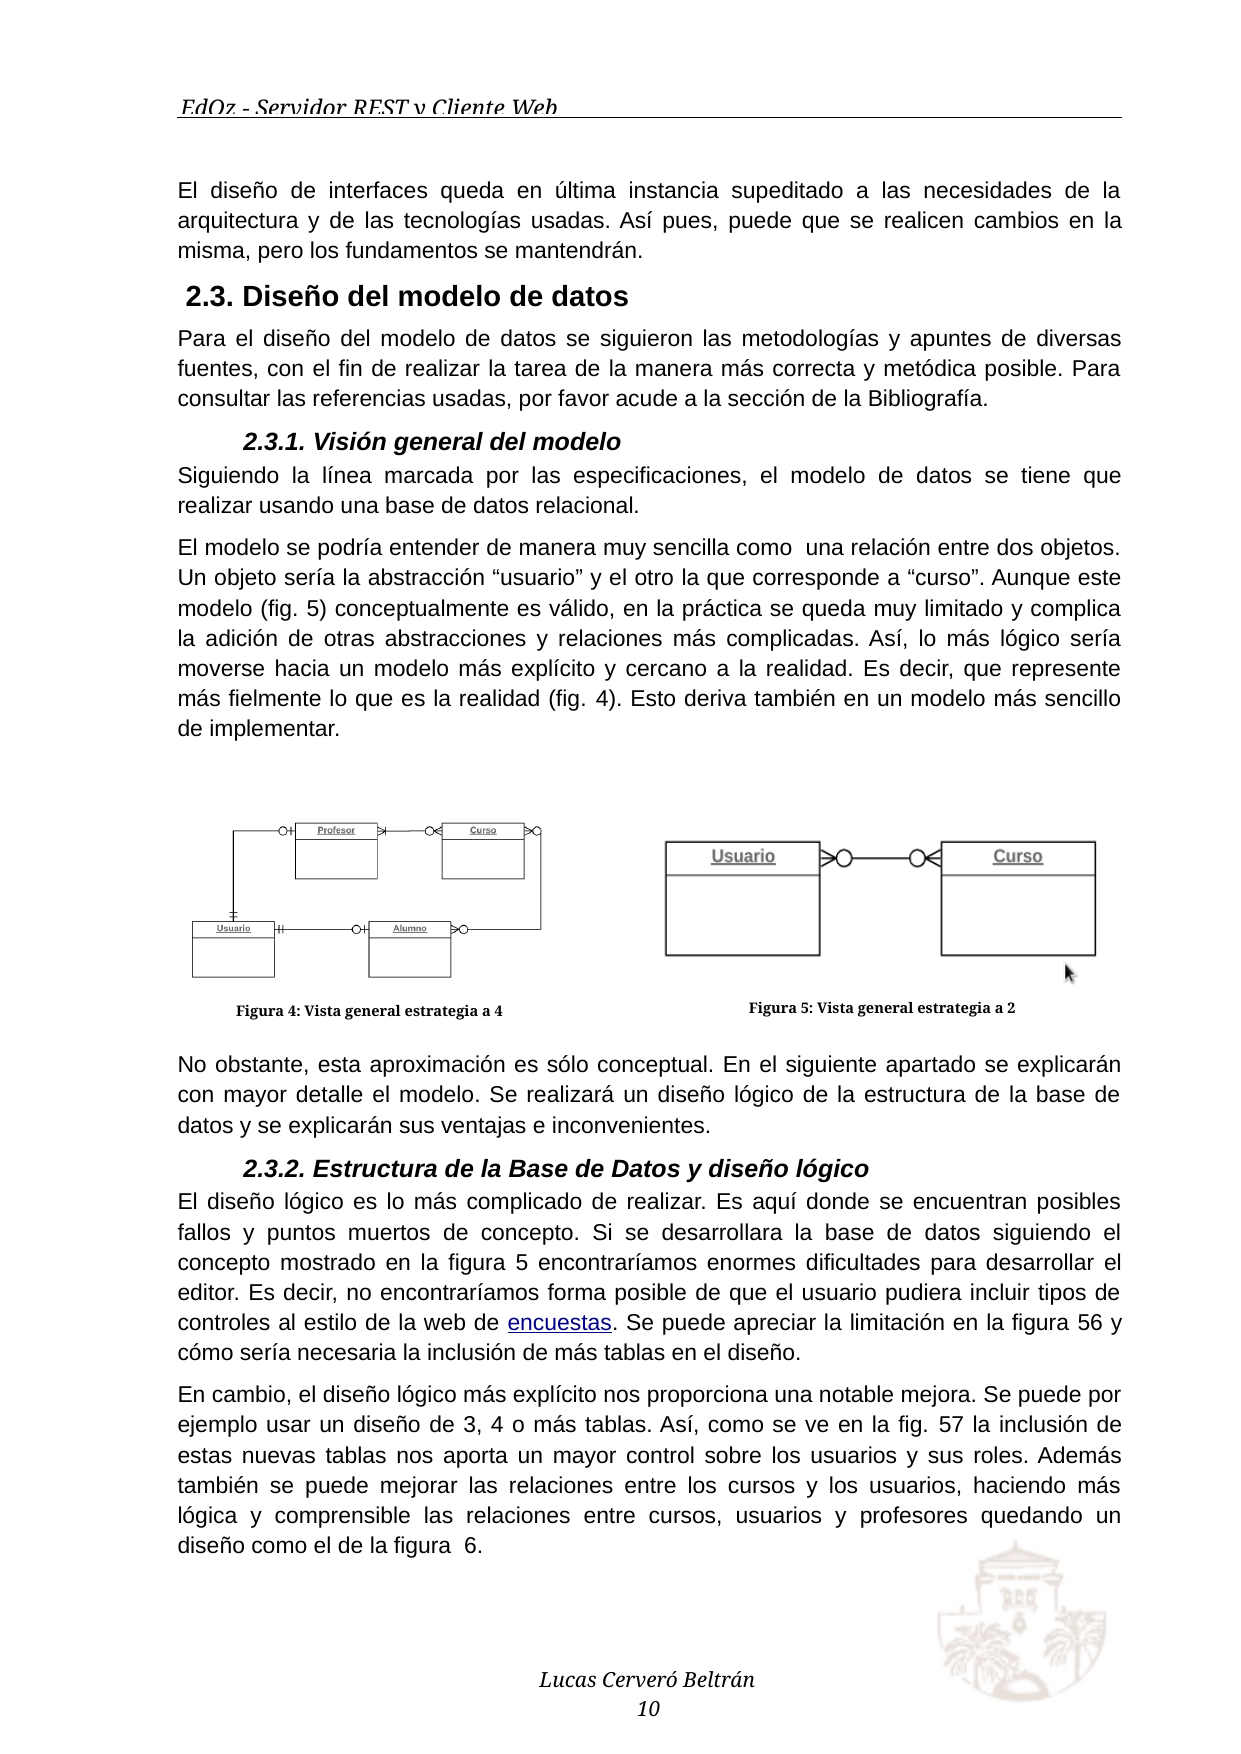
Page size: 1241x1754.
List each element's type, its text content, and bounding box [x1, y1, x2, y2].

text El modelo se podría entender de manera muy sencilla como una relación entre dos objetos. Un objeto sería la abstracción “usuario” y el otro la que corresponde a “curso”. Aunque este modelo (fig. 5) conceptualmente es válido, en la práctica se queda muy limitado y complica la adición de otras abstracciones y relaciones más complicadas. Así, lo más lógico sería moverse hacia un modelo más explícito y cercano a la realidad. Es decir, que represente más fielmente lo que es la realidad (fig. 4). Esto deriva también en un modelo más sencillo de implementar. [177, 534, 1122, 742]
text Figura 4: Vista general estrategia a 4 [177, 997, 561, 1021]
text Para el diseño del modelo de datos se siguieron las metodologías y apuntes de diversas fuentes, con el fin de realizar la tarea de la manera más correcta y metódica posible. Para consultar las referencias usadas, por favor acude a la sección de la Bibliografía. [177, 325, 1122, 412]
text El diseño lógico es lo más complicado de realizar. Es aquí donde se encuentran posibles fallos y puntos muertos de concepto. Si se desarrollara la base de datos siguiendo el concepto mostrado en la figura 5 encontraríamos enormes dificultades para desarrollar el editor. Es decir, no encontraríamos forma posible de que el usuario pudiera incluir tipos de controles al estilo de la web de encuestas. Se puede apreciar la limitación en la figura 56 y cómo sería necesaria la inclusión de más tablas en el diseño. [177, 1188, 1122, 1366]
picture [177, 801, 562, 997]
text Figura 5: Vista general estrategia a 2 [642, 998, 1122, 1017]
list Estructura de la Base de Datos y diseño lógico [177, 1153, 1122, 1182]
text El diseño de interfaces queda en última instancia supeditado a las necesidades de la arquitectura y de las tecnologías usadas. Así pues, puede que se realicen cambios en la misma, pero los fundamentos se mantendrán. [177, 177, 1122, 264]
list Diseño del modelo de datos [177, 279, 1122, 313]
picture [642, 805, 1123, 998]
list Visión general del modelo [177, 427, 1122, 456]
text Siguiendo la línea marcada por las especificaciones, el modelo de datos se tiene que realizar usando una base de datos relacional. [177, 462, 1122, 518]
text No obstante, esta aproximación es sólo conceptual. En el siguiente apartado se explicarán con mayor detalle el modelo. Se realizará un diseño lógico de la estructura de la base de datos y se explicarán sus ventajas e inconvenientes. [177, 1051, 1122, 1138]
text En cambio, el diseño lógico más explícito nos proporciona una notable mejora. Se puede por ejemplo usar un diseño de 3, 4 o más tablas. Así, como se ve en la fig. 57 la inclusión de estas nuevas tablas nos aporta un mayor control sobre los usuarios y sus roles. Además también se puede mejorar las relaciones entre los cursos y los usuarios, haciendo más lógica y comprensible las relaciones entre cursos, usuarios y profesores quedando un diseño como el de la figura 6. [177, 1381, 1122, 1559]
